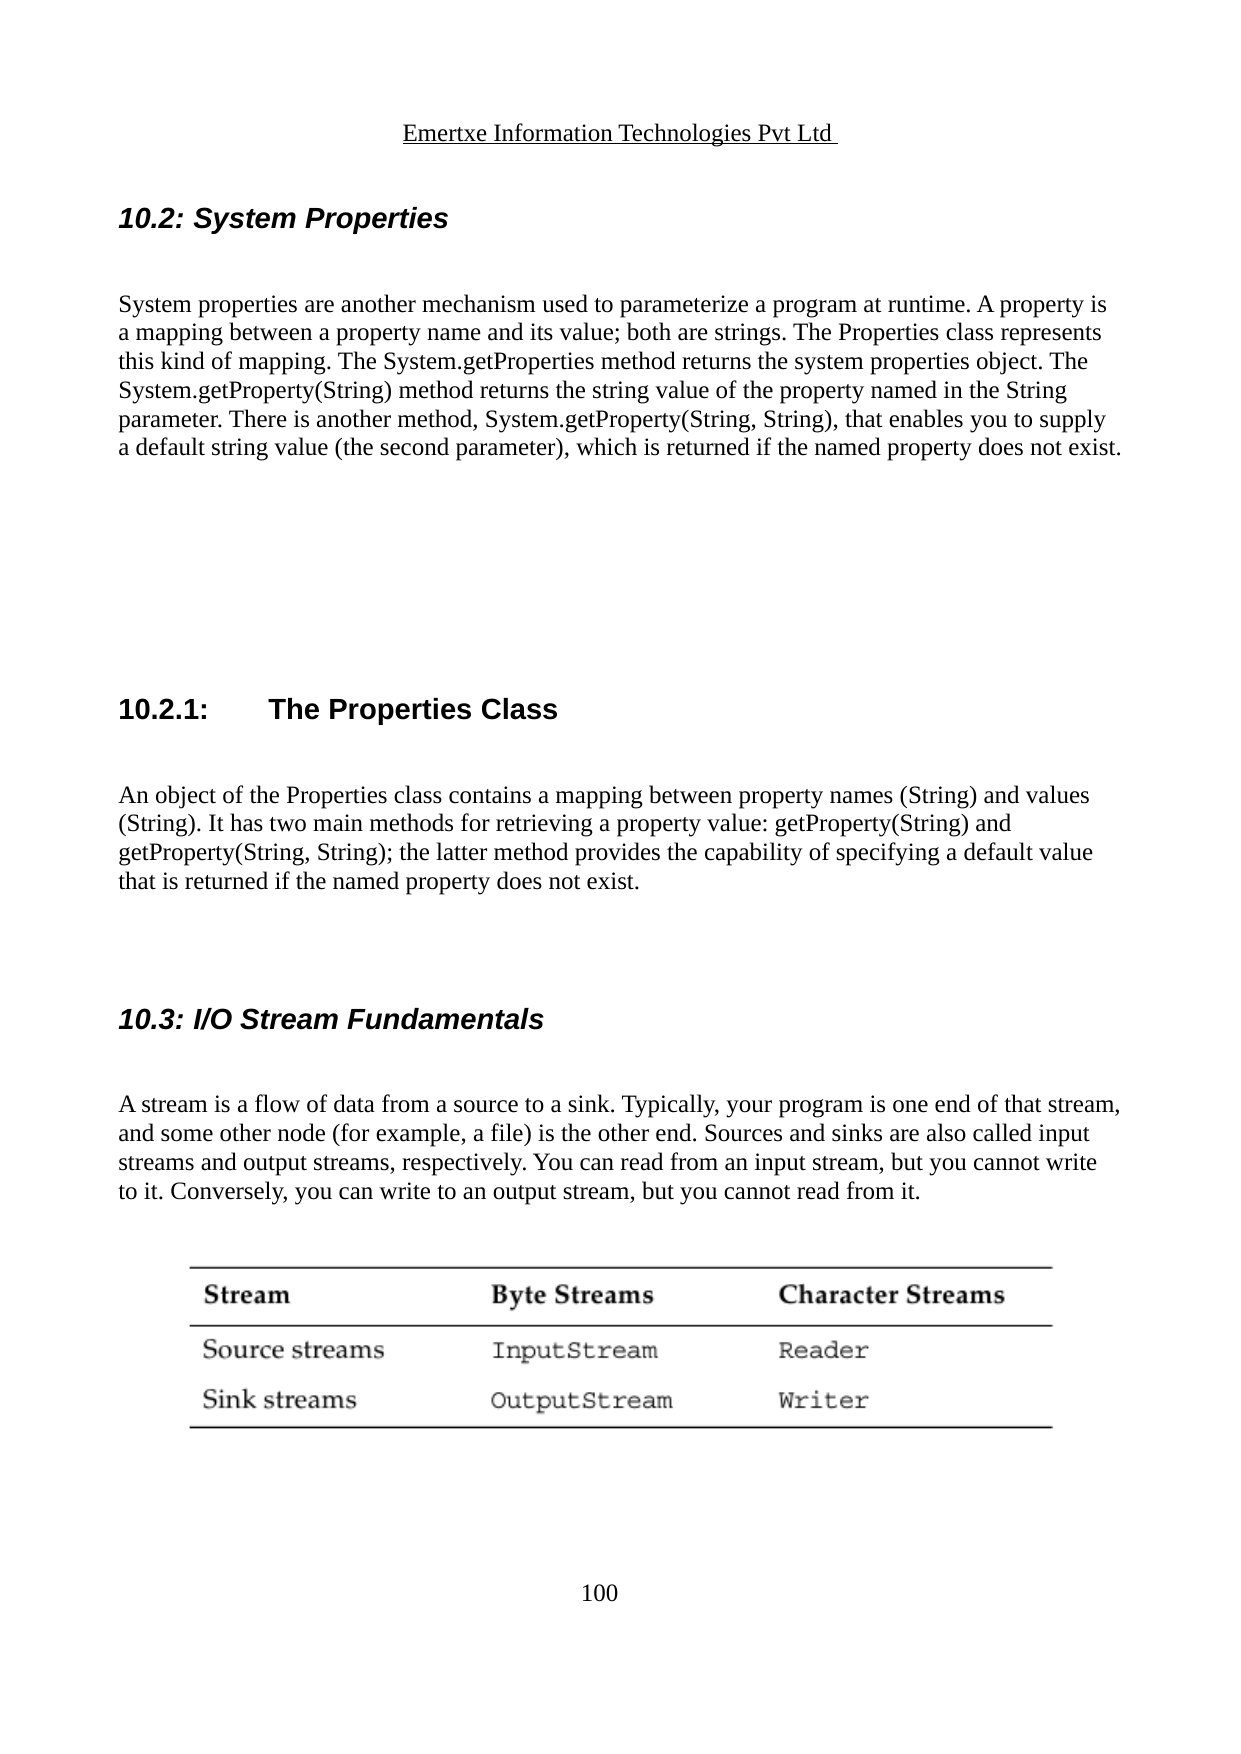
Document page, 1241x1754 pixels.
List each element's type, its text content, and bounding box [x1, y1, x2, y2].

picture [154, 1258, 1086, 1452]
subtitle System Properties [118, 201, 1122, 235]
subtitle I/O Stream Fundamentals [118, 1002, 1122, 1036]
text An object of the Properties class contains a mapping between property names (String) and values (String). It has two main methods for retrieving a property value: getProperty(String) and getProperty(String, String); the latter method provides the capability of specifying a default value that is returned if the named property does not exist. [118, 780, 1122, 895]
subtitle The Properties Class [118, 692, 1122, 726]
text System properties are another mechanism used to parameterize a program at runtime. A property is a mapping between a property name and its value; both are strings. The Properties class represents this kind of mapping. The System.getProperties method returns the system properties object. The System.getProperty(String) method returns the string value of the property named in the String parameter. There is another method, System.getProperty(String, String), that enables you to supply a default string value (the second parameter), which is returned if the named property does not exist. [118, 289, 1122, 461]
text A stream is a flow of data from a source to a sink. Typically, your program is one end of that stream, and some other node (for example, a file) is the other end. Sources and sinks are also called input streams and output streams, respectively. You can read from an input stream, but you cannot write to it. Conversely, you can write to an output stream, but you cannot read from it. [118, 1089, 1122, 1204]
